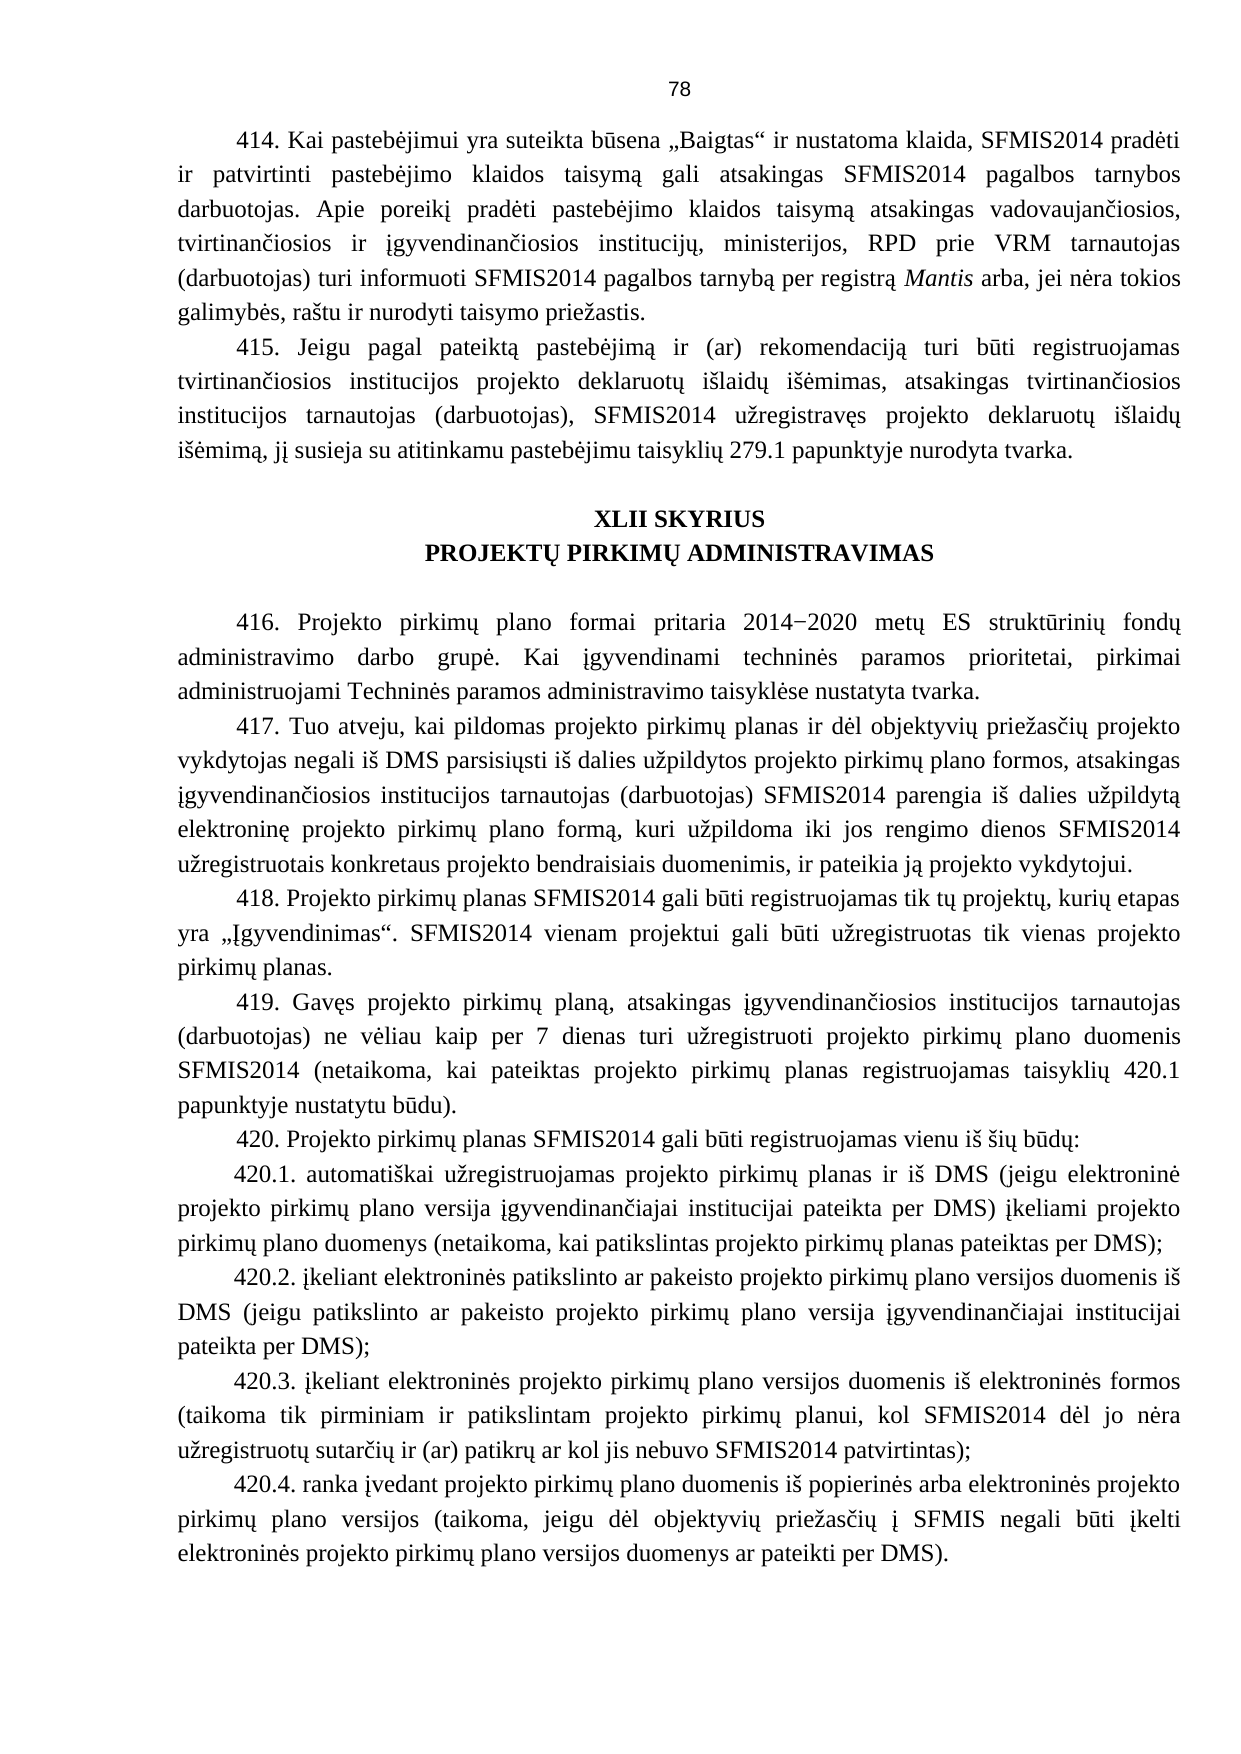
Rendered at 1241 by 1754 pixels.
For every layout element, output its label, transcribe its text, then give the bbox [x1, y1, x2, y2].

text PROJEKTŲ PIRKIMŲ ADMINISTRAVIMAS [177, 538, 1181, 567]
text 416. Projekto pirkimų plano formai pritaria 2014−2020 metų ES struktūrinių fondų administravimo darbo grupė. Kai įgyvendinami techninės paramos prioritetai, pirkimai administruojami Techninės paramos administravimo taisyklėse nustatyta tvarka. [177, 607, 1181, 705]
text XLII SKYRIUS [177, 504, 1181, 533]
text 420. Projekto pirkimų planas SFMIS2014 gali būti registruojamas vienu iš šių būdų: [177, 1124, 1181, 1153]
text 420.2. įkeliant elektroninės patikslinto ar pakeisto projekto pirkimų plano versijos duomenis iš DMS (jeigu patikslinto ar pakeisto projekto pirkimų plano versija įgyvendinančiajai institucijai pateikta per DMS); [177, 1262, 1181, 1360]
text 420.1. automatiškai užregistruojamas projekto pirkimų planas ir iš DMS (jeigu elektroninė projekto pirkimų plano versija įgyvendinančiajai institucijai pateikta per DMS) įkeliami projekto pirkimų plano duomenys (netaikoma, kai patikslintas projekto pirkimų planas pateiktas per DMS); [177, 1159, 1181, 1257]
text 414. Kai pastebėjimui yra suteikta būsena „Baigtas“ ir nustatoma klaida, SFMIS2014 pradėti ir patvirtinti pastebėjimo klaidos taisymą gali atsakingas SFMIS2014 pagalbos tarnybos darbuotojas. Apie poreikį pradėti pastebėjimo klaidos taisymą atsakingas vadovaujančiosios, tvirtinančiosios ir įgyvendinančiosios institucijų, ministerijos, RPD prie VRM tarnautojas (darbuotojas) turi informuoti SFMIS2014 pagalbos tarnybą per registrą Mantis arba, jei nėra tokios galimybės, raštu ir nurodyti taisymo priežastis. [177, 125, 1181, 326]
text 418. Projekto pirkimų planas SFMIS2014 gali būti registruojamas tik tų projektų, kurių etapas yra „Įgyvendinimas“. SFMIS2014 vienam projektui gali būti užregistruotas tik vienas projekto pirkimų planas. [177, 883, 1181, 981]
text 420.3. įkeliant elektroninės projekto pirkimų plano versijos duomenis iš elektroninės formos (taikoma tik pirminiam ir patikslintam projekto pirkimų planui, kol SFMIS2014 dėl jo nėra užregistruotų sutarčių ir (ar) patikrų ar kol jis nebuvo SFMIS2014 patvirtintas); [177, 1366, 1181, 1464]
text 417. Tuo atveju, kai pildomas projekto pirkimų planas ir dėl objektyvių priežasčių projekto vykdytojas negali iš DMS parsisiųsti iš dalies užpildytos projekto pirkimų plano formos, atsakingas įgyvendinančiosios institucijos tarnautojas (darbuotojas) SFMIS2014 parengia iš dalies užpildytą elektroninę projekto pirkimų plano formą, kuri užpildoma iki jos rengimo dienos SFMIS2014 užregistruotais konkretaus projekto bendraisiais duomenimis, ir pateikia ją projekto vykdytojui. [177, 711, 1181, 877]
text 420.4. ranka įvedant projekto pirkimų plano duomenis iš popierinės arba elektroninės projekto pirkimų plano versijos (taikoma, jeigu dėl objektyvių priežasčių į SFMIS negali būti įkelti elektroninės projekto pirkimų plano versijos duomenys ar pateikti per DMS). [177, 1469, 1181, 1567]
text 415. Jeigu pagal pateiktą pastebėjimą ir (ar) rekomendaciją turi būti registruojamas tvirtinančiosios institucijos projekto deklaruotų išlaidų išėmimas, atsakingas tvirtinančiosios institucijos tarnautojas (darbuotojas), SFMIS2014 užregistravęs projekto deklaruotų išlaidų išėmimą, jį susieja su atitinkamu pastebėjimu taisyklių 279.1 papunktyje nurodyta tvarka. [177, 332, 1181, 464]
text 419. Gavęs projekto pirkimų planą, atsakingas įgyvendinančiosios institucijos tarnautojas (darbuotojas) ne vėliau kaip per 7 dienas turi užregistruoti projekto pirkimų plano duomenis SFMIS2014 (netaikoma, kai pateiktas projekto pirkimų planas registruojamas taisyklių 420.1 papunktyje nustatytu būdu). [177, 987, 1181, 1119]
